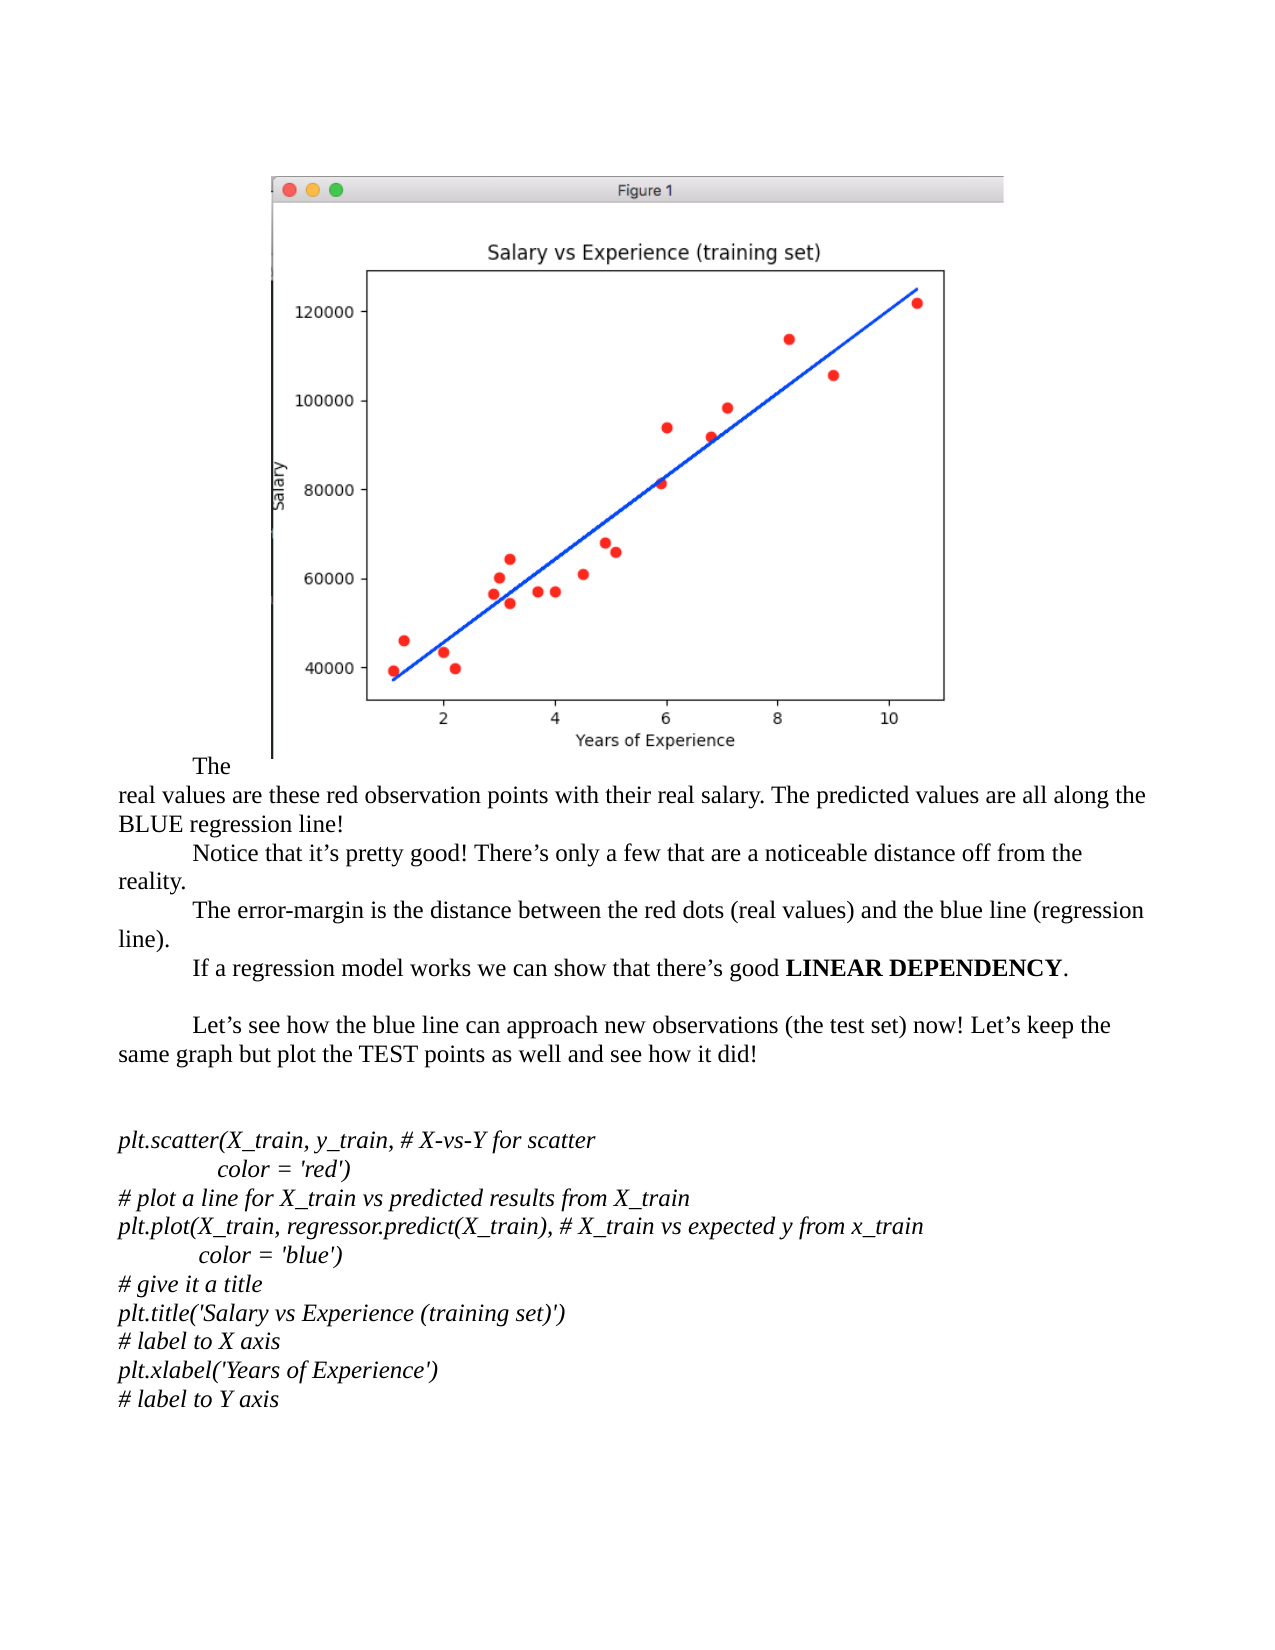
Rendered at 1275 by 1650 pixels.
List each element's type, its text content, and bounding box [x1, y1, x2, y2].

text color = 'blue') [118, 1240, 1157, 1269]
text # label to Y axis [118, 1384, 1157, 1413]
text Let’s see how the blue line can approach new observations (the test set) now! Let’s keep the same graph but plot the TEST points as well and see how it did! [118, 1010, 1157, 1068]
text The error-margin is the distance between the red dots (real values) and the blue line (regression line). [118, 895, 1157, 953]
text plt.plot(X_train, regressor.predict(X_train), # X_train vs expected y from x_train [118, 1211, 1157, 1240]
text color = 'red') [118, 1154, 1157, 1183]
text # give it a title [118, 1269, 1157, 1298]
text The real values are these red observation points with their real salary. The predicted values are all along the BLUE regression line! [118, 751, 1157, 838]
text # plot a line for X_train vs predicted results from X_train [118, 1183, 1157, 1211]
text If a regression model works we can show that there’s good LINEAR DEPENDENCY. [118, 953, 1157, 981]
text plt.xlabel('Years of Experience') [118, 1355, 1157, 1384]
text Notice that it’s pretty good! There’s only a few that are a noticeable distance off from the reality. [118, 838, 1157, 895]
text plt.title('Salary vs Experience (training set)') [118, 1298, 1157, 1326]
picture [271, 176, 1004, 759]
text plt.scatter(X_train, y_train, # X-vs-Y for scatter [118, 1125, 1157, 1154]
text # label to X axis [118, 1326, 1157, 1355]
